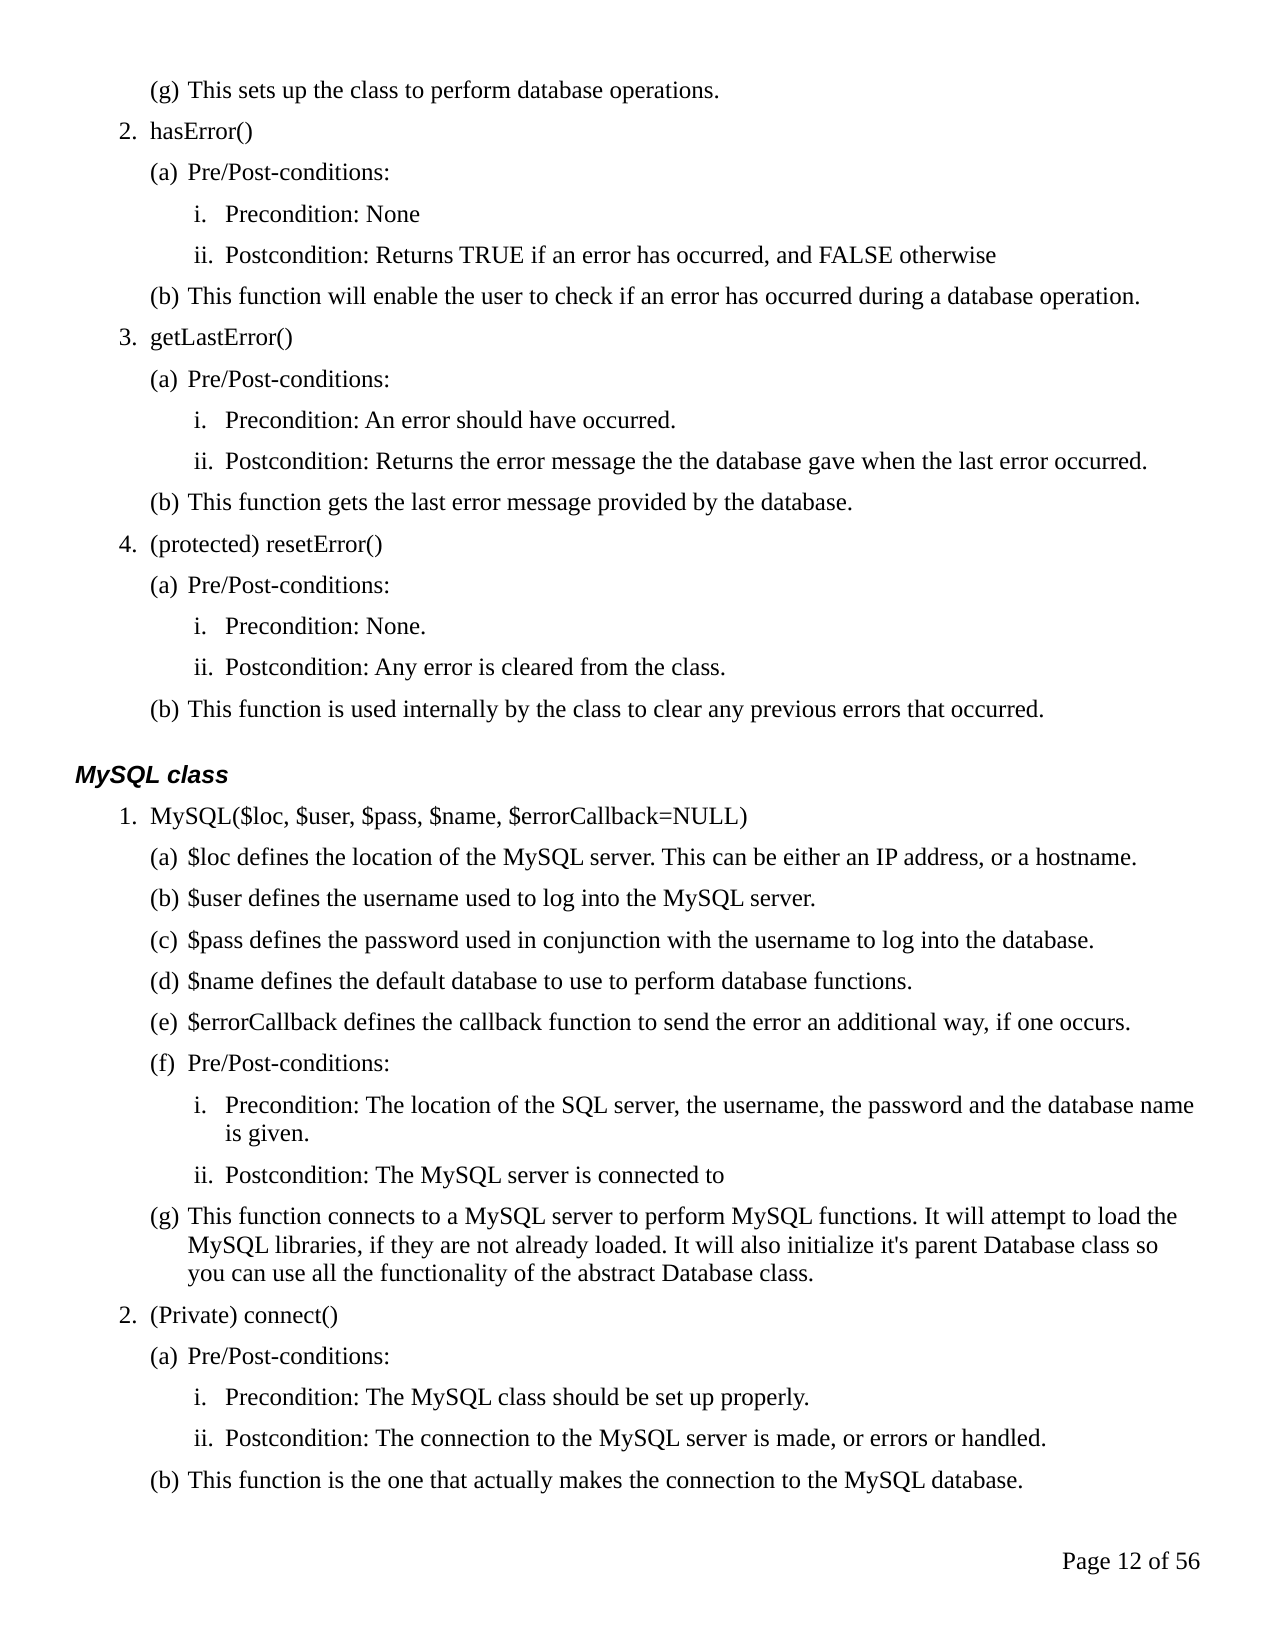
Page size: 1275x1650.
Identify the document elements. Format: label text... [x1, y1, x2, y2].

list Precondition: The location of the SQL server, the username, the password and the database name is given. [187, 1090, 1200, 1147]
list Precondition: The MySQL class should be set up properly. [187, 1382, 1200, 1411]
list $errorCallback defines the callback function to send the error an additional way, if one occurs. [150, 1007, 1200, 1036]
list Precondition: None. [187, 611, 1200, 640]
list $user defines the username used to log into the MySQL server. [150, 883, 1200, 912]
subtitle MySQL class [75, 760, 1200, 788]
list Pre/Post-conditions: [150, 364, 1200, 392]
list (protected) resetError() [112, 529, 1200, 557]
list $pass defines the password used in conjunction with the username to log into the database. [150, 925, 1200, 953]
list Precondition: An error should have occurred. [187, 405, 1200, 434]
list This function connects to a MySQL server to perform MySQL functions. It will attempt to load the MySQL libraries, if they are not already loaded. It will also initialize it's parent Database class so you can use all the functionality of the abstract Database class. [150, 1201, 1200, 1287]
list This function is the one that actually makes the connection to the MySQL database. [150, 1465, 1200, 1493]
list This function gets the last error message provided by the database. [150, 487, 1200, 516]
list Pre/Post-conditions: [150, 157, 1200, 186]
list Postcondition: Returns the error message the the database gave when the last error occurred. [187, 446, 1200, 475]
list MySQL($loc, $user, $pass, $name, $errorCallback=NULL) [112, 801, 1200, 830]
list Pre/Post-conditions: [150, 570, 1200, 599]
list Precondition: None [187, 199, 1200, 227]
list This function is used internally by the class to clear any previous errors that occurred. [150, 694, 1200, 722]
list (Private) connect() [112, 1300, 1200, 1328]
list $name defines the default database to use to perform database functions. [150, 966, 1200, 995]
list Pre/Post-conditions: [150, 1341, 1200, 1370]
list This function will enable the user to check if an error has occurred during a database operation. [150, 281, 1200, 310]
list Postcondition: Returns TRUE if an error has occurred, and FALSE otherwise [187, 240, 1200, 269]
list Postcondition: The connection to the MySQL server is made, or errors or handled. [187, 1423, 1200, 1452]
list Postcondition: Any error is cleared from the class. [187, 652, 1200, 681]
list Postcondition: The MySQL server is connected to [187, 1160, 1200, 1188]
list hasError() [112, 116, 1200, 145]
list $loc defines the location of the MySQL server. This can be either an IP address, or a hostname. [150, 842, 1200, 871]
list getLastError() [112, 322, 1200, 351]
list This sets up the class to perform database operations. [150, 75, 1200, 104]
list Pre/Post-conditions: [150, 1048, 1200, 1077]
